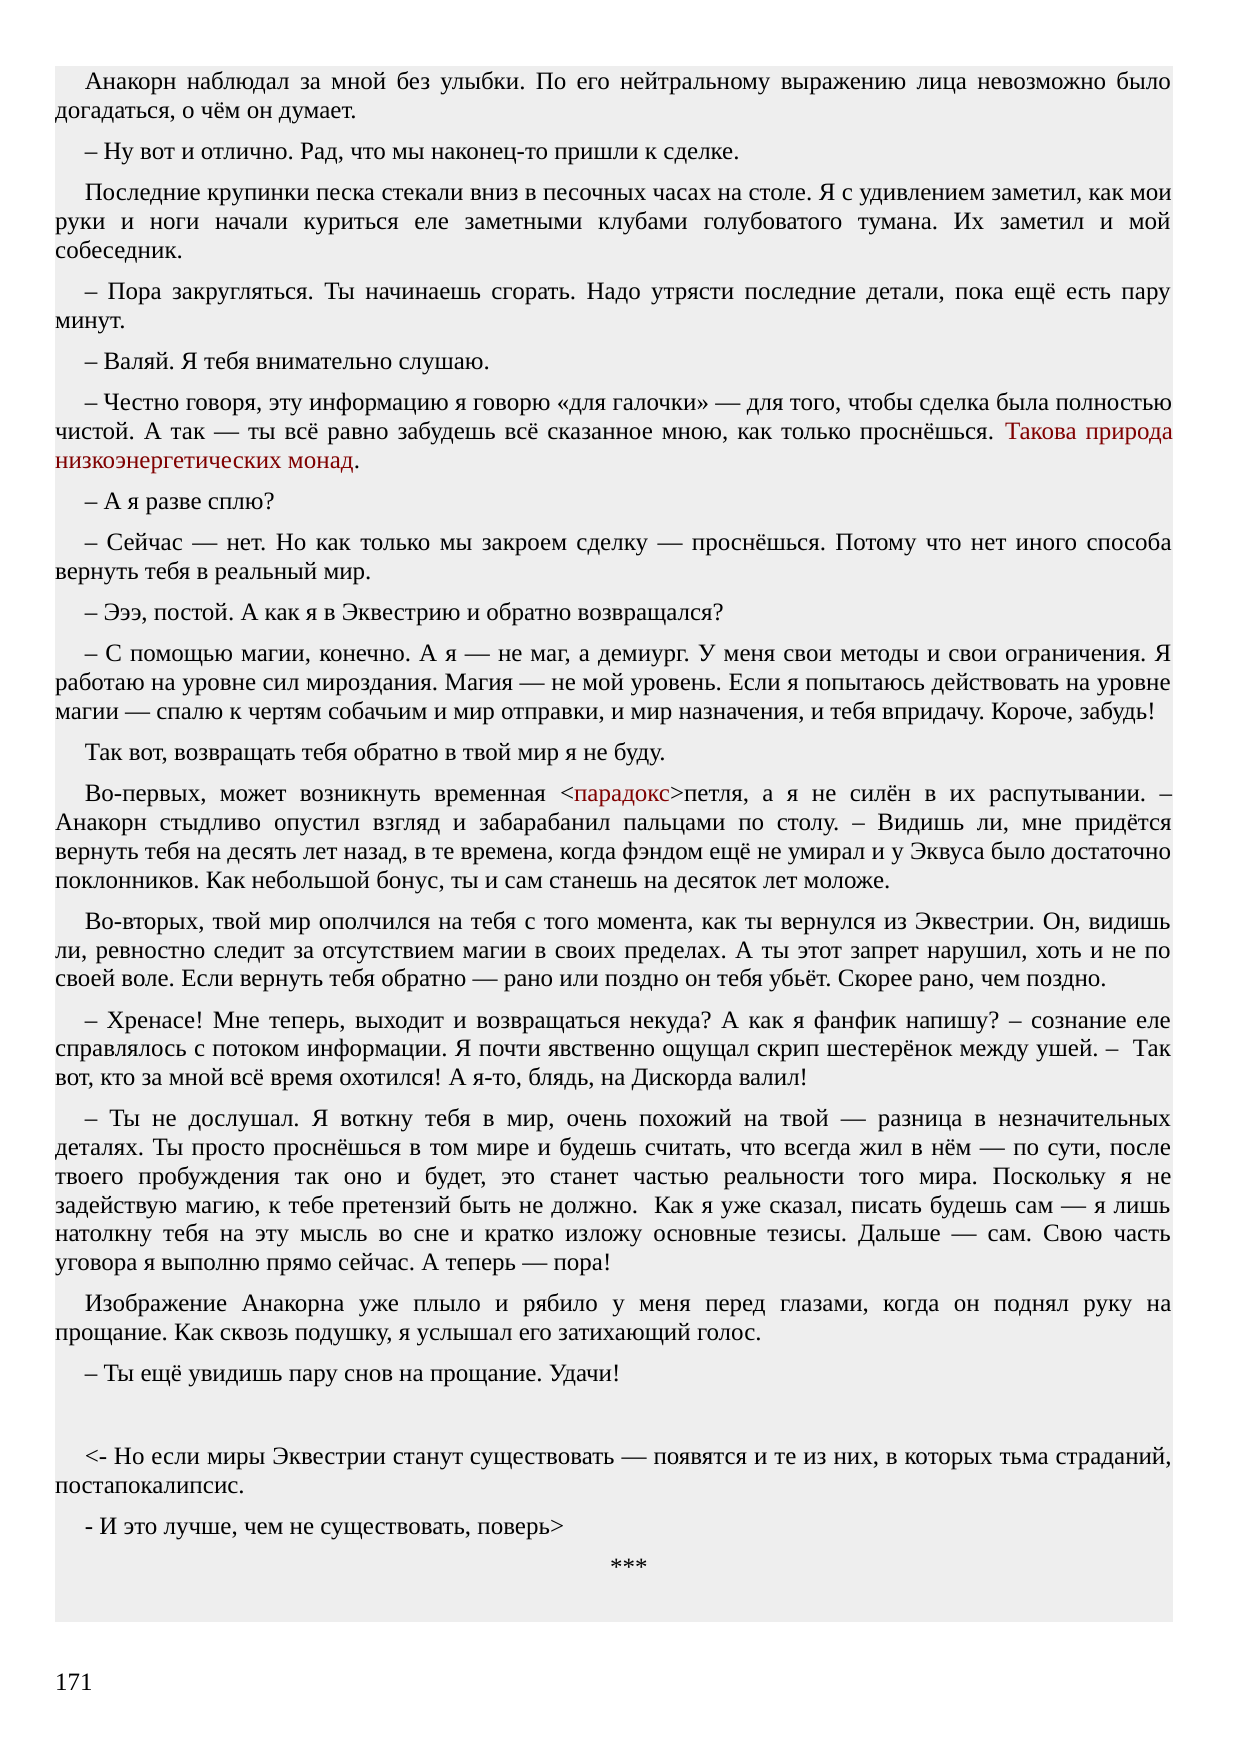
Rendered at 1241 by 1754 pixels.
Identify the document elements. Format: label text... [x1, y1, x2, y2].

text – Валяй. Я тебя внимательно слушаю. [55, 346, 1173, 375]
text Анакорн наблюдал за мной без улыбки. По его нейтральному выражению лица невозможно было догадаться, о чём он думает. [55, 66, 1173, 123]
text – А я разве сплю? [55, 486, 1173, 515]
text <- Но если миры Эквестрии станут существовать — появятся и те из них, в которых тьма страданий, постапокалипсис. [55, 1441, 1173, 1498]
text – Хренасе! Мне теперь, выходит и возвращаться некуда? А как я фанфик напишу? – сознание еле справлялось с потоком информации. Я почти явственно ощущал скрип шестерёнок между ушей. – Так вот, кто за мной всё время охотился! А я-то, блядь, на Дискорда валил! [55, 1005, 1173, 1091]
text Во-вторых, твой мир ополчился на тебя с того момента, как ты вернулся из Эквестрии. Он, видишь ли, ревностно следит за отсутствием магии в своих пределах. А ты этот запрет нарушил, хоть и не по своей воле. Если вернуть тебя обратно — рано или поздно он тебя убьёт. Скорее рано, чем поздно. [55, 906, 1173, 992]
text Изображение Анакорна уже плыло и рябило у меня перед глазами, когда он поднял руку на прощание. Как сквозь подушку, я услышал его затихающий голос. [55, 1288, 1173, 1346]
text – Сейчас — нет. Но как только мы закроем сделку — проснёшься. Потому что нет иного способа вернуть тебя в реальный мир. [55, 527, 1173, 585]
text – С помощью магии, конечно. А я — не маг, а демиург. У меня свои методы и свои ограничения. Я работаю на уровне сил мироздания. Магия — не мой уровень. Если я попытаюсь действовать на уровне магии — спалю к чертям собачьим и мир отправки, и мир назначения, и тебя впридачу. Короче, забудь! [55, 638, 1173, 725]
text - И это лучше, чем не существовать, поверь> [55, 1511, 1173, 1540]
text – Пора закругляться. Ты начинаешь сгорать. Надо утрясти последние детали, пока ещё есть пару минут. [55, 276, 1173, 333]
text *** [55, 1552, 1173, 1581]
text Во-первых, может возникнуть временная <парадокс>петля, а я не силён в их распутывании. – Анакорн стыдливо опустил взгляд и забарабанил пальцами по столу. – Видишь ли, мне придётся вернуть тебя на десять лет назад, в те времена, когда фэндом ещё не умирал и у Эквуса было достаточно поклонников. Как небольшой бонус, ты и сам станешь на десяток лет моложе. [55, 778, 1173, 893]
text – Ты не дослушал. Я воткну тебя в мир, очень похожий на твой — разница в незначительных деталях. Ты просто проснёшься в том мире и будешь считать, что всегда жил в нём — по сути, после твоего пробуждения так оно и будет, это станет частью реальности того мира. Поскольку я не задействую магию, к тебе претензий быть не должно. Как я уже сказал, писать будешь сам — я лишь натолкну тебя на эту мысль во сне и кратко изложу основные тезисы. Дальше — сам. Свою часть уговора я выполню прямо сейчас. А теперь — пора! [55, 1103, 1173, 1276]
text – Эээ, постой. А как я в Эквестрию и обратно возвращался? [55, 597, 1173, 626]
text – Честно говоря, эту информацию я говорю «для галочки» — для того, чтобы сделка была полностью чистой. А так — ты всё равно забудешь всё сказанное мною, как только проснёшься. Такова природа низкоэнергетических монад. [55, 387, 1173, 473]
text Так вот, возвращать тебя обратно в твой мир я не буду. [55, 737, 1173, 766]
text – Ну вот и отлично. Рад, что мы наконец-то пришли к сделке. [55, 136, 1173, 165]
text – Ты ещё увидишь пару снов на прощание. Удачи! [55, 1358, 1173, 1387]
text Последние крупинки песка стекали вниз в песочных часах на столе. Я с удивлением заметил, как мои руки и ноги начали куриться еле заметными клубами голубоватого тумана. Их заметил и мой собеседник. [55, 177, 1173, 263]
